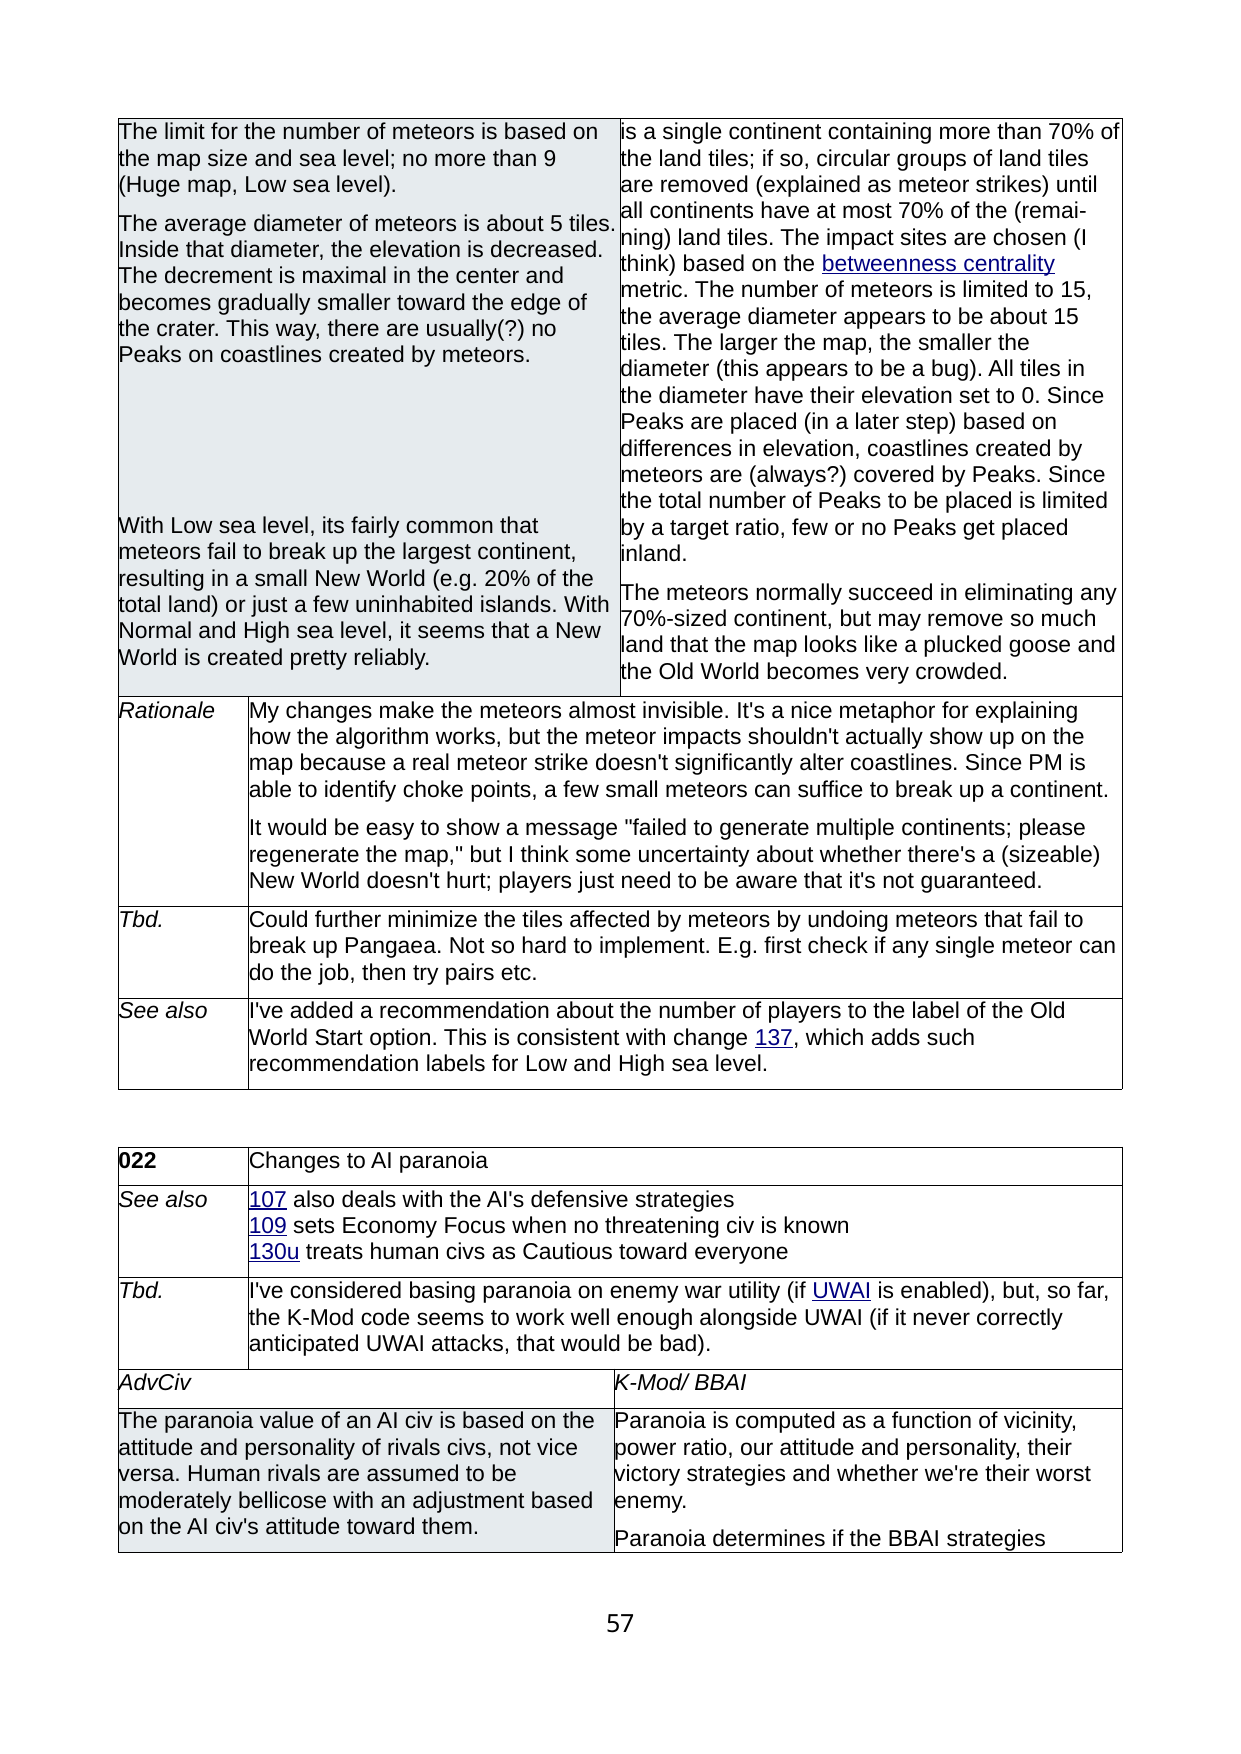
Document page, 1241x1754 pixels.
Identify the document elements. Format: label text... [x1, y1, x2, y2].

table_cell I've considered basing paranoia on enemy war utility (if UWAI is enabled), but, so far, the K-Mod code seems to work well enough alongside UWAI (if it never correctly anticipated UWAI attacks, that would be bad). [249, 1278, 1122, 1368]
table_cell K-Mod/ BBAI [615, 1370, 1122, 1407]
table_cell The limit for the number of meteors is based on the map size and sea level; no more than 9 (Huge map, Low sea level). The average diameter of meteors is about 5 tiles. Inside that diameter, the elevation is decreased. The decrement is maximal in the center and becomes gradually smaller toward the edge of the crater. This way, there are usually(?) no Peaks on coastlines created by meteors. With Low sea level, its fairly common that meteors fail to break up the largest continent, resulting in a small New World (e.g. 20% of the total land) or just a few uninhabited islands. With Normal and High sea level, it seems that a New World is created pretty reliably. [119, 119, 620, 696]
table_cell See also [119, 999, 248, 1089]
table_cell Could further minimize the tiles affected by meteors by undoing meteors that fail to break up Pangaea. Not so hard to implement. E.g. first check if any single meteor can do the job, then try pairs etc. [249, 907, 1122, 997]
table_cell I've added a recommendation about the number of players to the label of the Old World Start option. This is consistent with change 137, which adds such recommendation labels for Low and High sea level. [249, 999, 1122, 1089]
table_cell See also [119, 1186, 248, 1277]
table_cell is a single continent containing more than 70% of the land tiles; if so, circular groups of land tiles are removed (explained as meteor strikes) until all continents have at most 70% of the (remai­ning) land tiles. The impact sites are chosen (I think) based on the betweenness centrality metric. The number of meteors is limited to 15, the average diameter appears to be about 15 tiles. The larger the map, the smaller the diameter (this appears to be a bug). All tiles in the diameter have their elevation set to 0. Since Peaks are placed (in a later step) based on differences in elevation, coastlines created by meteors are (always?) covered by Peaks. Since the total number of Peaks to be placed is limited by a target ratio, few or no Peaks get placed inland. The meteors normally succeed in eliminating any 70%-sized continent, but may remove so much land that the map looks like a plucked goose and the Old World becomes very crowded. [621, 119, 1122, 696]
table_header Changes to AI paranoia [249, 1148, 1122, 1185]
table_cell Rationale [119, 697, 248, 906]
table_cell AdvCiv [119, 1370, 614, 1407]
table_header 022 [119, 1148, 248, 1185]
table_cell My changes make the meteors almost invisible. It's a nice metaphor for explaining how the algorithm works, but the meteor impacts shouldn't actually show up on the map because a real meteor strike doesn't significantly alter coastlines. Since PM is able to identify choke points, a few small meteors can suffice to break up a continent. It would be easy to show a message "failed to generate multiple continents; please regenerate the map," but I think some uncertainty about whether there's a (sizeable) New World doesn't hurt; players just need to be aware that it's not guaranteed. [249, 697, 1122, 906]
table_cell Paranoia is computed as a function of vicinity, power ratio, our attitude and personality, their victory strategies and whether we're their worst enemy. Paranoia determines if the BBAI strategies [615, 1409, 1122, 1552]
table_cell Tbd. [119, 907, 248, 997]
table_cell Tbd. [119, 1278, 248, 1368]
table_cell 107 also deals with the AI's defensive strategies 109 sets Economy Focus when no threatening civ is known 130u treats human civs as Cautious toward everyone [249, 1186, 1122, 1277]
table_cell The paranoia value of an AI civ is based on the attitude and personality of rivals civs, not vice versa. Human rivals are assumed to be moderately bellicose with an adjustment based on the AI civ's attitude toward them. [119, 1409, 614, 1552]
